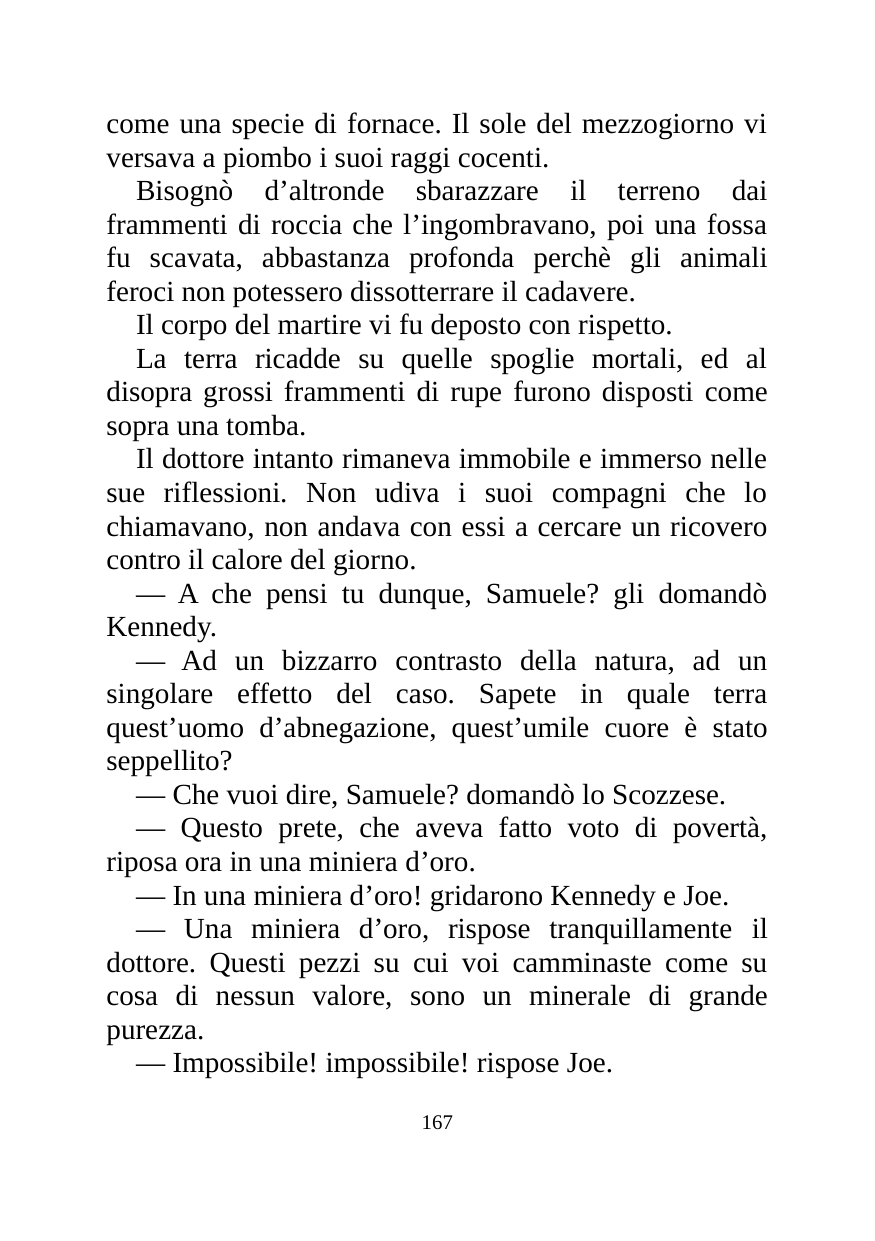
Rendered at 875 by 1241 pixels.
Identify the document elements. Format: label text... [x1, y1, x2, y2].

text — In una miniera d’oro! gridarono Kennedy e Joe. [106, 878, 768, 911]
text — Impossibile! impossibile! rispose Joe. [106, 1045, 768, 1079]
text — Questo prete, che aveva fatto voto di povertà, riposa ora in una miniera d’oro. [106, 811, 768, 878]
text Bisognò d’altronde sbarazzare il terreno dai frammenti di roccia che l’ingombravano, poi una fossa fu scavata, abbastanza profonda perchè gli animali feroci non potessero dissotterrare il cadavere. [106, 173, 768, 307]
text Il dottore intanto rimaneva immobile e immerso nelle sue riflessioni. Non udiva i suoi compagni che lo chiamavano, non andava con essi a cercare un ricovero contro il calore del giorno. [106, 442, 768, 576]
text — A che pensi tu dunque, Samuele? gli domandò Kennedy. [106, 576, 768, 643]
text come una specie di fornace. Il sole del mezzogiorno vi versava a piombo i suoi raggi cocenti. [106, 106, 768, 173]
text — Ad un bizzarro contrasto della natura, ad un singolare effetto del caso. Sapete in quale terra quest’uomo d’abnegazione, quest’umile cuore è stato seppellito? [106, 643, 768, 777]
text La terra ricadde su quelle spoglie mortali, ed al disopra grossi frammenti di rupe furono disposti come sopra una tomba. [106, 341, 768, 442]
text Il corpo del martire vi fu deposto con rispetto. [106, 307, 768, 341]
text — Una miniera d’oro, rispose tranquillamente il dottore. Questi pezzi su cui voi camminaste come su cosa di nessun valore, sono un minerale di grande purezza. [106, 911, 768, 1045]
text — Che vuoi dire, Samuele? domandò lo Scozzese. [106, 777, 768, 811]
